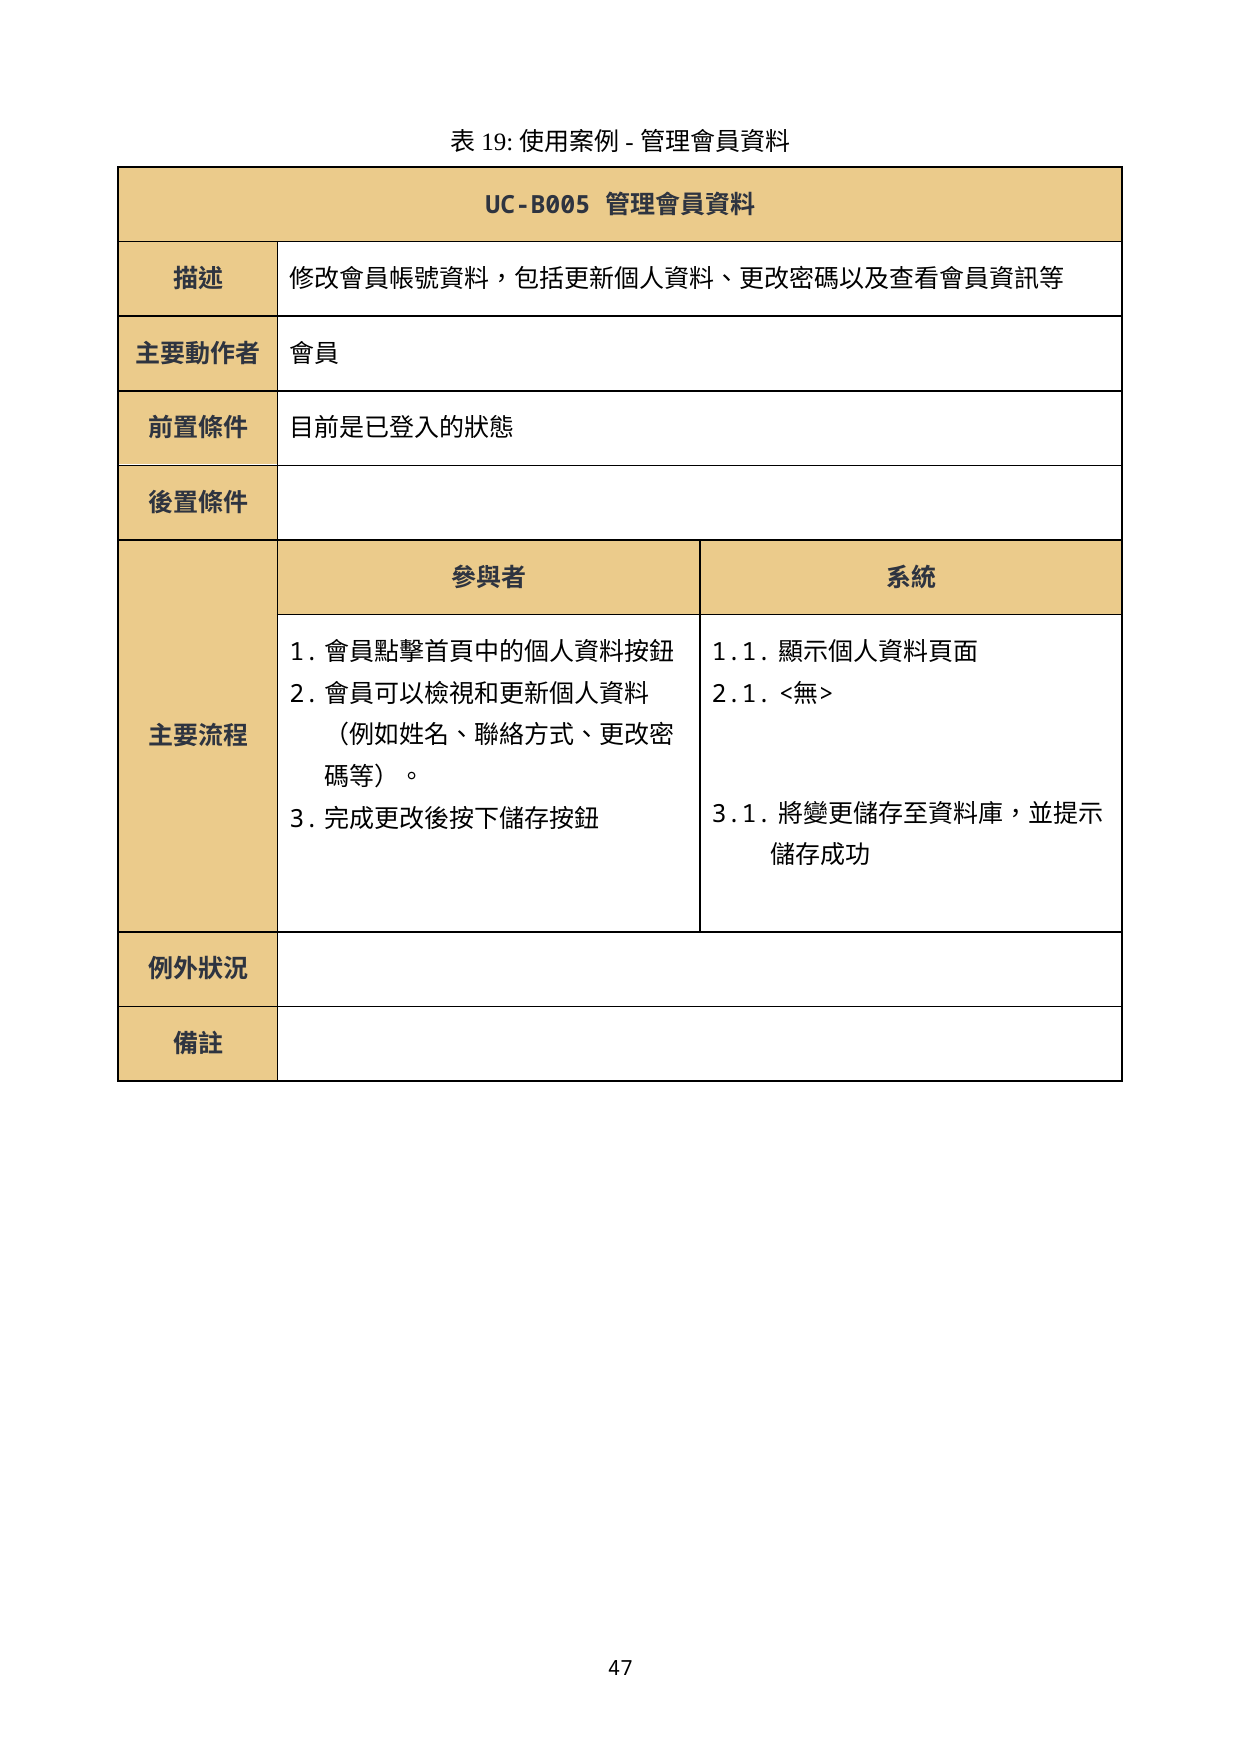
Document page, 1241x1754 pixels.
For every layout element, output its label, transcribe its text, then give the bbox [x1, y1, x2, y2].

table_cell 後置條件 [119, 466, 277, 539]
table_cell 顯示個人資料頁面 <無> 將變更儲存至資料庫，並提示儲存成功 [701, 615, 1121, 931]
table_cell 例外狀況 [119, 933, 277, 1006]
table_cell 參與者 [278, 541, 699, 614]
table_cell 目前是已登入的狀態 [278, 392, 1121, 464]
text 表 19: 使用案例 - 管理會員資料 [118, 121, 1122, 158]
table_cell 會員 [278, 317, 1121, 390]
table_cell [278, 1007, 1121, 1080]
table_cell 備註 [119, 1007, 277, 1080]
table_cell 修改會員帳號資料，包括更新個人資料、更改密碼以及查看會員資訊等 [278, 242, 1121, 315]
table_cell [278, 466, 1121, 539]
table_cell 主要流程 [119, 541, 277, 931]
table_cell [278, 933, 1121, 1006]
table_cell 會員點擊首頁中的個人資料按鈕 會員可以檢視和更新個人資料（例如姓名、聯絡方式、更改密碼等）。 完成更改後按下儲存按鈕 [278, 615, 699, 931]
table_header UC-B005 管理會員資料 [119, 168, 1121, 241]
table_cell 系統 [701, 541, 1121, 614]
table_cell 描述 [119, 242, 277, 315]
table_cell 主要動作者 [119, 317, 277, 390]
table_cell 前置條件 [119, 392, 277, 464]
